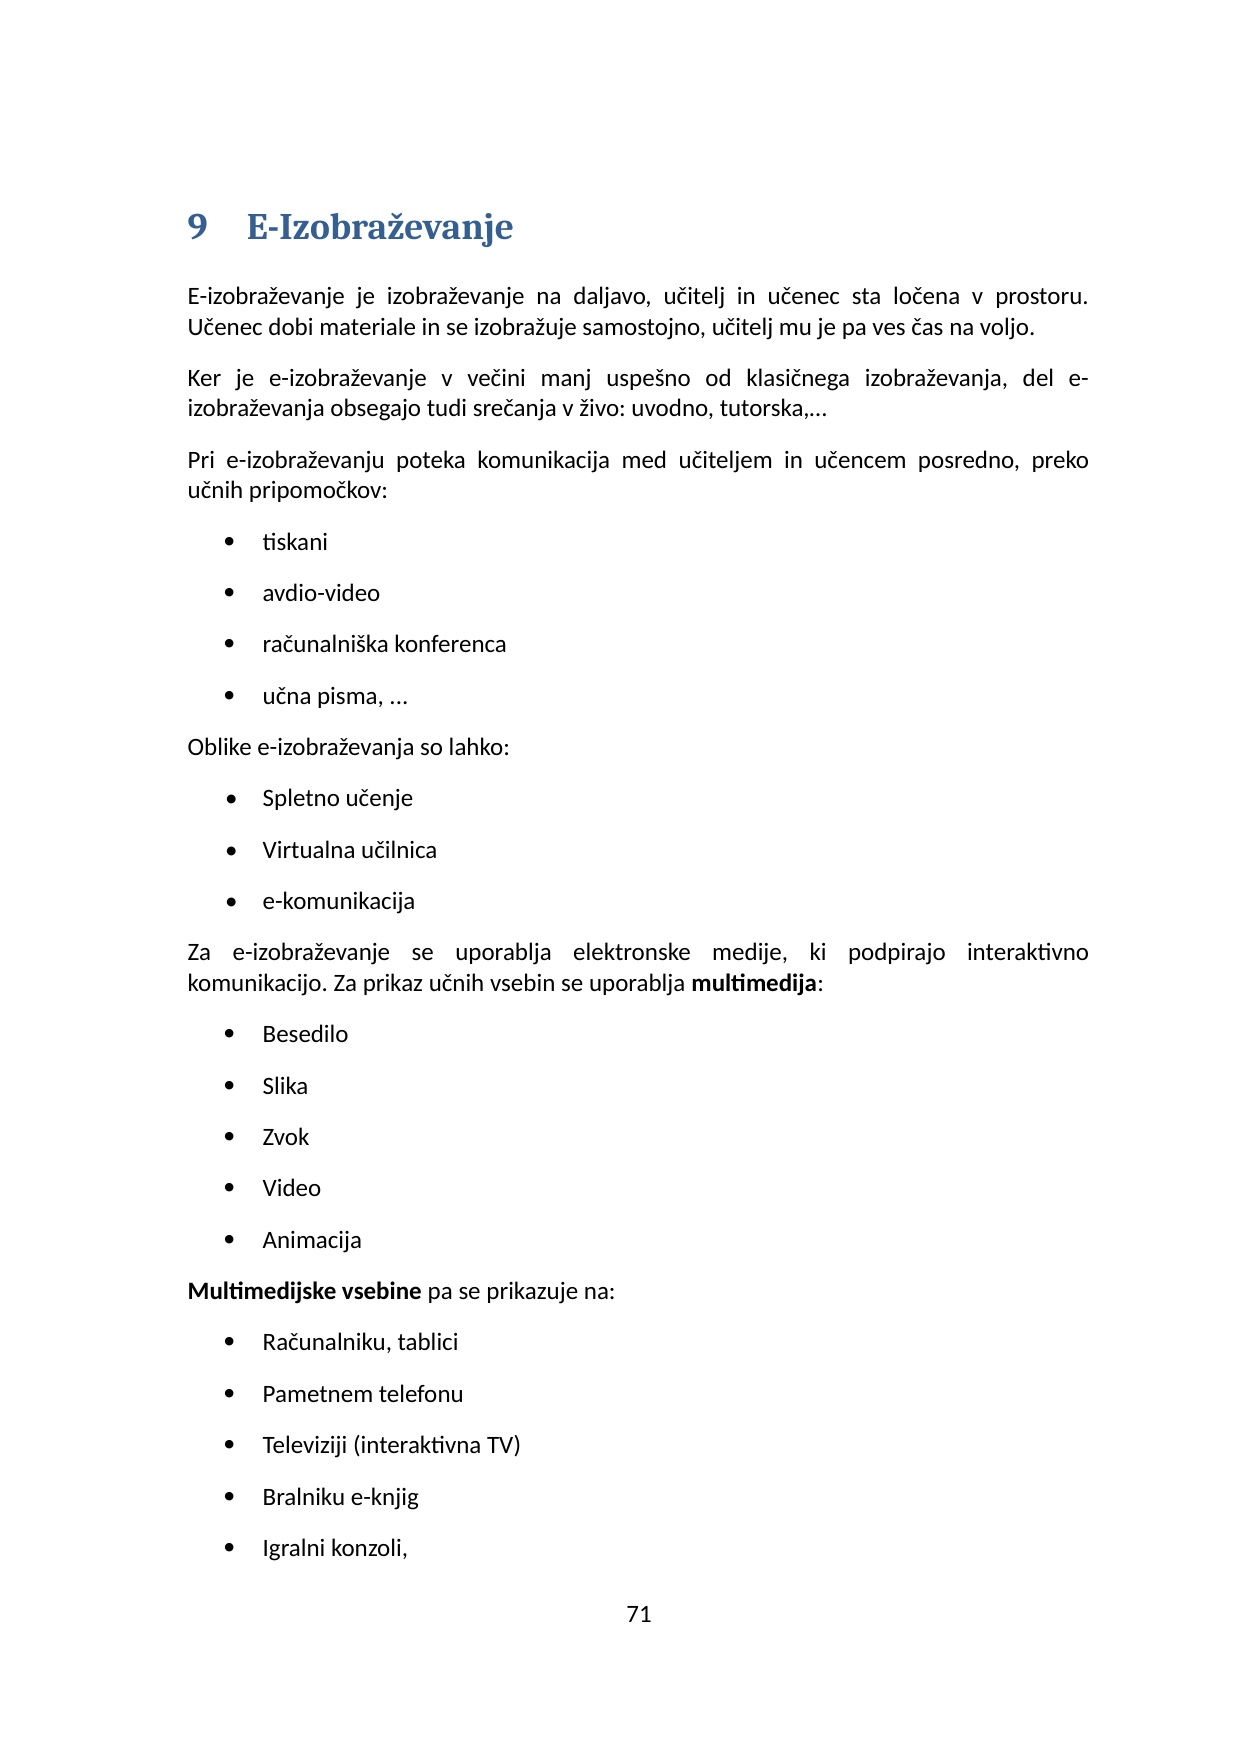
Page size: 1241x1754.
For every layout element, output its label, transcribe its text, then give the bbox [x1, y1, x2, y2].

text Za e-izobraževanje se uporablja elektronske medije, ki podpirajo interaktivno komunikacijo. Za prikaz učnih vsebin se uporablja multimedija: [187, 937, 1090, 998]
list računalniška konferenca [225, 628, 1090, 659]
text Multimedijske vsebine pa se prikazuje na: [187, 1275, 1090, 1306]
list Zvok [225, 1121, 1090, 1152]
text Pri e-izobraževanju poteka komunikacija med učiteljem in učencem posredno, preko učnih pripomočkov: [187, 444, 1090, 505]
list Televiziji (interaktivna TV) [225, 1429, 1090, 1460]
text Oblike e-izobraževanja so lahko: [187, 731, 1090, 762]
list Računalniku, tablici [225, 1327, 1090, 1357]
list Animacija [225, 1224, 1090, 1254]
list e-komunikacija [225, 885, 1090, 916]
list Bralniku e-knjig [225, 1481, 1090, 1511]
text Ker je e-izobraževanje v večini manj uspešno od klasičnega izobraževanja, del e-izobraževanja obsegajo tudi srečanja v živo: uvodno, tutorska,… [187, 362, 1090, 423]
list učna pisma, ... [225, 680, 1090, 710]
list Video [225, 1172, 1090, 1203]
text E-izobraževanje je izobraževanje na daljavo, učitelj in učenec sta ločena v prostoru. Učenec dobi materiale in se izobražuje samostojno, učitelj mu je pa ves čas na voljo. [187, 280, 1090, 341]
list Igralni konzoli, [225, 1532, 1090, 1562]
list Pametnem telefonu [225, 1378, 1090, 1408]
list Virtualna učilnica [225, 834, 1090, 864]
list avdio-video [225, 577, 1090, 608]
list Slika [225, 1070, 1090, 1100]
list Spletno učenje [225, 782, 1090, 813]
list Besedilo [225, 1018, 1090, 1049]
subtitle E-Izobraževanje [187, 206, 1090, 249]
list tiskani [225, 526, 1090, 556]
